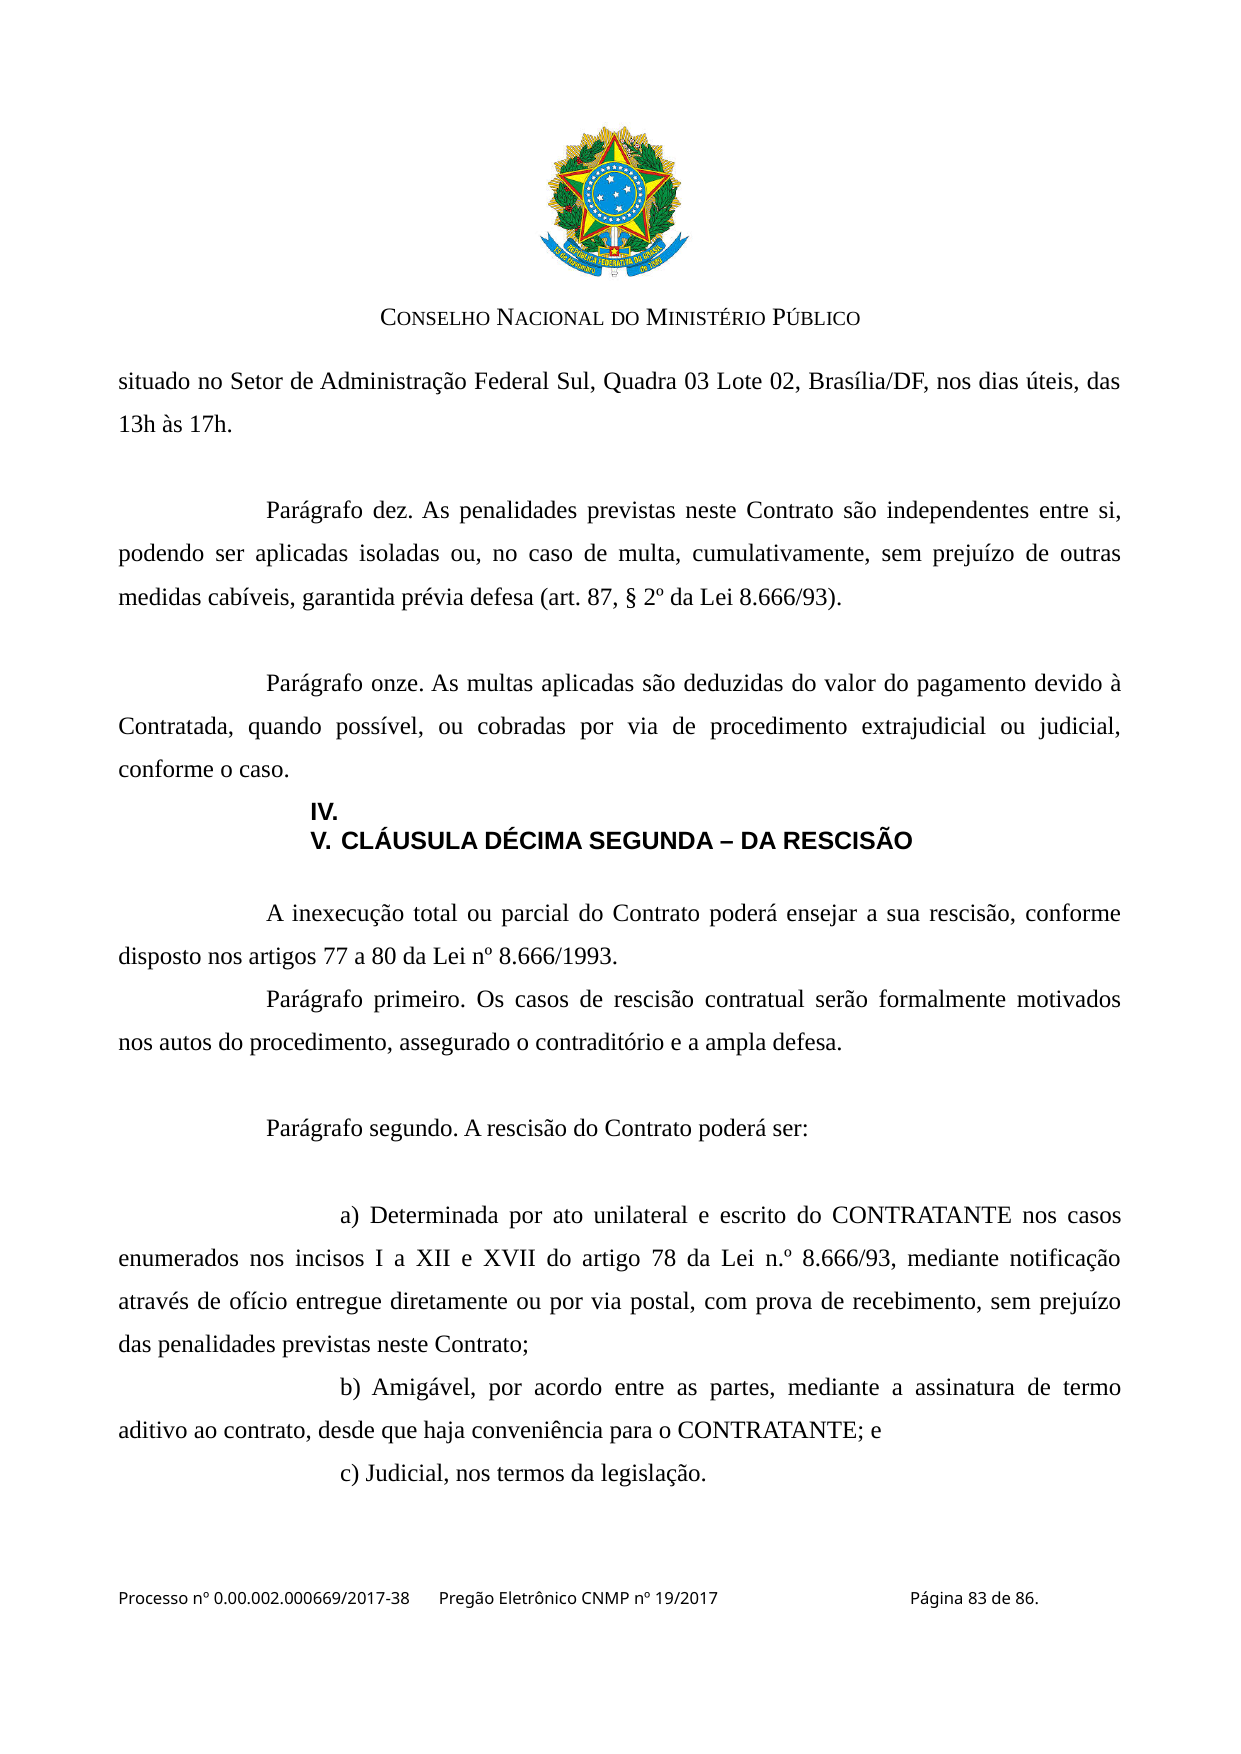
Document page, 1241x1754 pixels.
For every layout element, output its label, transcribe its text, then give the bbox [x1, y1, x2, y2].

text Parágrafo onze. As multas aplicadas são deduzidas do valor do pagamento devido à Contratada, quando possível, ou cobradas por via de procedimento extrajudicial ou judicial, conforme o caso. [118, 668, 1122, 783]
subtitle CLÁUSULA DÉCIMA SEGUNDA – DA RESCISÃO [303, 826, 1122, 855]
text situado no Setor de Administração Federal Sul, Quadra 03 Lote 02, Brasília/DF, nos dias úteis, das 13h às 17h. [118, 366, 1122, 438]
text c) Judicial, nos termos da legislação. [118, 1458, 1122, 1487]
text a) Determinada por ato unilateral e escrito do CONTRATANTE nos casos enumerados nos incisos I a XII e XVII do artigo 78 da Lei n.º 8.666/93, mediante notificação através de ofício entregue diretamente ou por via postal, com prova de recebimento, sem prejuízo das penalidades previstas neste Contrato; [118, 1200, 1122, 1358]
text Parágrafo segundo. A rescisão do Contrato poderá ser: [118, 1113, 1122, 1142]
text A inexecução total ou parcial do Contrato poderá ensejar a sua rescisão, conforme disposto nos artigos 77 a 80 da Lei nº 8.666/1993. [118, 898, 1122, 970]
text Parágrafo primeiro. Os casos de rescisão contratual serão formalmente motivados nos autos do procedimento, assegurado o contraditório e a ampla defesa. [118, 984, 1122, 1056]
text b) Amigável, por acordo entre as partes, mediante a assinatura de termo aditivo ao contrato, desde que haja conveniência para o CONTRATANTE; e [118, 1372, 1122, 1444]
text Parágrafo dez. As penalidades previstas neste Contrato são independentes entre si, podendo ser aplicadas isoladas ou, no caso de multa, cumulativamente, sem prejuízo de outras medidas cabíveis, garantida prévia defesa (art. 87, § 2º da Lei 8.666/93). [118, 495, 1122, 610]
